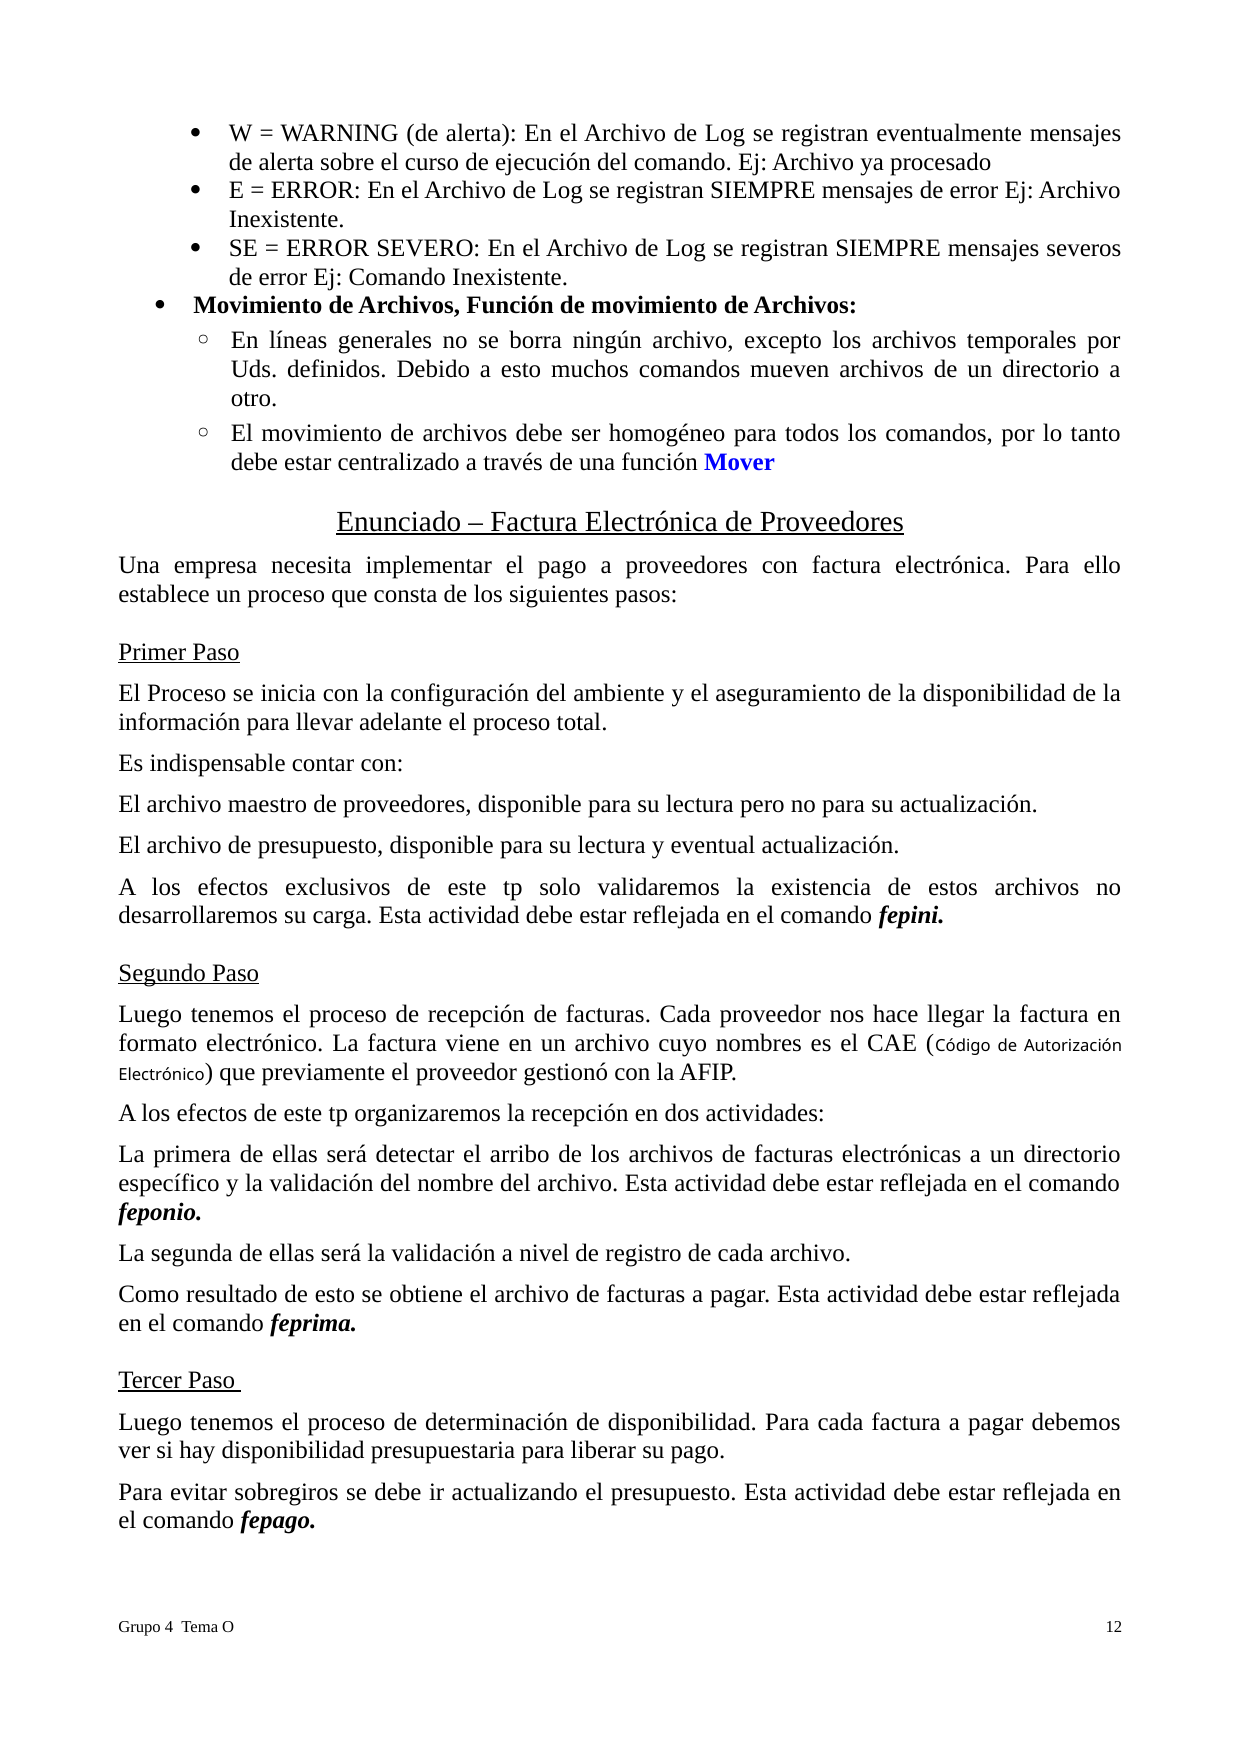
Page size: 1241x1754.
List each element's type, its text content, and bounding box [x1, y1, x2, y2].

text El archivo de presupuesto, disponible para su lectura y eventual actualización. [118, 830, 1122, 859]
text Para evitar sobregiros se debe ir actualizando el presupuesto. Esta actividad debe estar reflejada en el comando fepago. [118, 1477, 1122, 1534]
text La primera de ellas será detectar el arribo de los archivos de facturas electrónicas a un directorio específico y la validación del nombre del archivo. Esta actividad debe estar reflejada en el comando feponio. [118, 1139, 1122, 1225]
text Segundo Paso [118, 958, 1122, 987]
text El Proceso se inicia con la configuración del ambiente y el aseguramiento de la disponibilidad de la información para llevar adelante el proceso total. [118, 678, 1122, 735]
text Tercer Paso [118, 1365, 1122, 1394]
text Luego tenemos el proceso de determinación de disponibilidad. Para cada factura a pagar debemos ver si hay disponibilidad presupuestaria para liberar su pago. [118, 1407, 1122, 1464]
list En líneas generales no se borra ningún archivo, excepto los archivos temporales por Uds. definidos. Debido a esto muchos comandos mueven archivos de un directorio a otro. [193, 326, 1122, 412]
list W = WARNING (de alerta): En el Archivo de Log se registran eventualmente mensajes de alerta sobre el curso de ejecución del comando. Ej: Archivo ya procesado [191, 118, 1122, 176]
text Primer Paso [118, 637, 1122, 665]
text El archivo maestro de proveedores, disponible para su lectura pero no para su actualización. [118, 789, 1122, 818]
text Es indispensable contar con: [118, 748, 1122, 777]
list El movimiento de archivos debe ser homogéneo para todos los comandos, por lo tanto debe estar centralizado a través de una función Mover [193, 418, 1122, 476]
list Movimiento de Archivos, Función de movimiento de Archivos: [156, 291, 1122, 319]
text Como resultado de esto se obtiene el archivo de facturas a pagar. Esta actividad debe estar reflejada en el comando feprima. [118, 1279, 1122, 1337]
text A los efectos de este tp organizaremos la recepción en dos actividades: [118, 1098, 1122, 1127]
list SE = ERROR SEVERO: En el Archivo de Log se registran SIEMPRE mensajes severos de error Ej: Comando Inexistente. [191, 233, 1122, 291]
text Luego tenemos el proceso de recepción de facturas. Cada proveedor nos hace llegar la factura en formato electrónico. La factura viene en un archivo cuyo nombres es el CAE (Código de Autorización Electrónico) que previamente el proveedor gestionó con la AFIP. [118, 999, 1122, 1085]
text A los efectos exclusivos de este tp solo validaremos la existencia de estos archivos no desarrollaremos su carga. Esta actividad debe estar reflejada en el comando fepini. [118, 872, 1122, 929]
text Enunciado – Factura Electrónica de Proveedores [118, 504, 1122, 538]
text Una empresa necesita implementar el pago a proveedores con factura electrónica. Para ello establece un proceso que consta de los siguientes pasos: [118, 550, 1122, 608]
text La segunda de ellas será la validación a nivel de registro de cada archivo. [118, 1238, 1122, 1267]
list E = ERROR: En el Archivo de Log se registran SIEMPRE mensajes de error Ej: Archivo Inexistente. [191, 176, 1122, 233]
